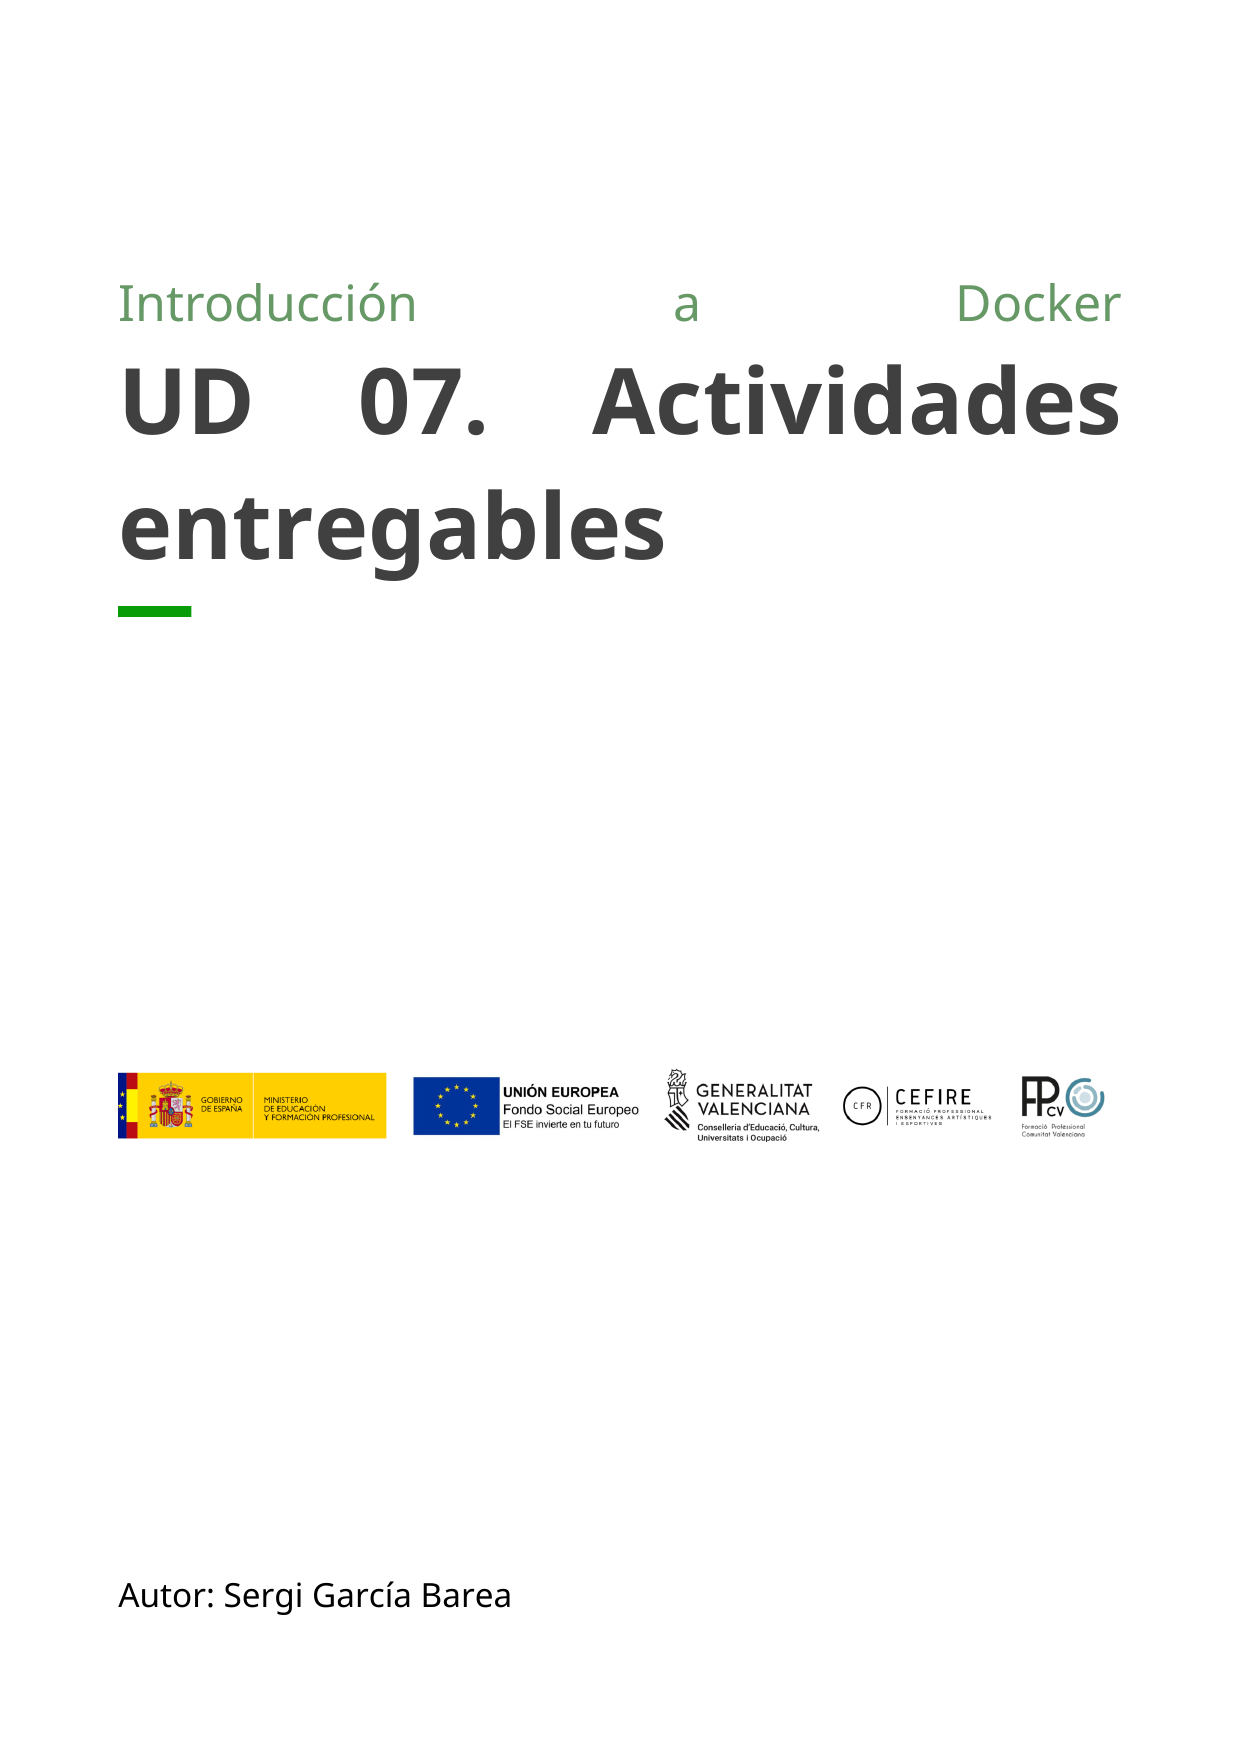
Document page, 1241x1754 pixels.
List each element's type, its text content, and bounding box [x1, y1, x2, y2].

title Introducción a Docker UD 07. Actividades entregables [118, 268, 1122, 586]
text Autor: Sergi García Barea [118, 1572, 1122, 1617]
picture [118, 1068, 1122, 1142]
picture [118, 606, 192, 617]
